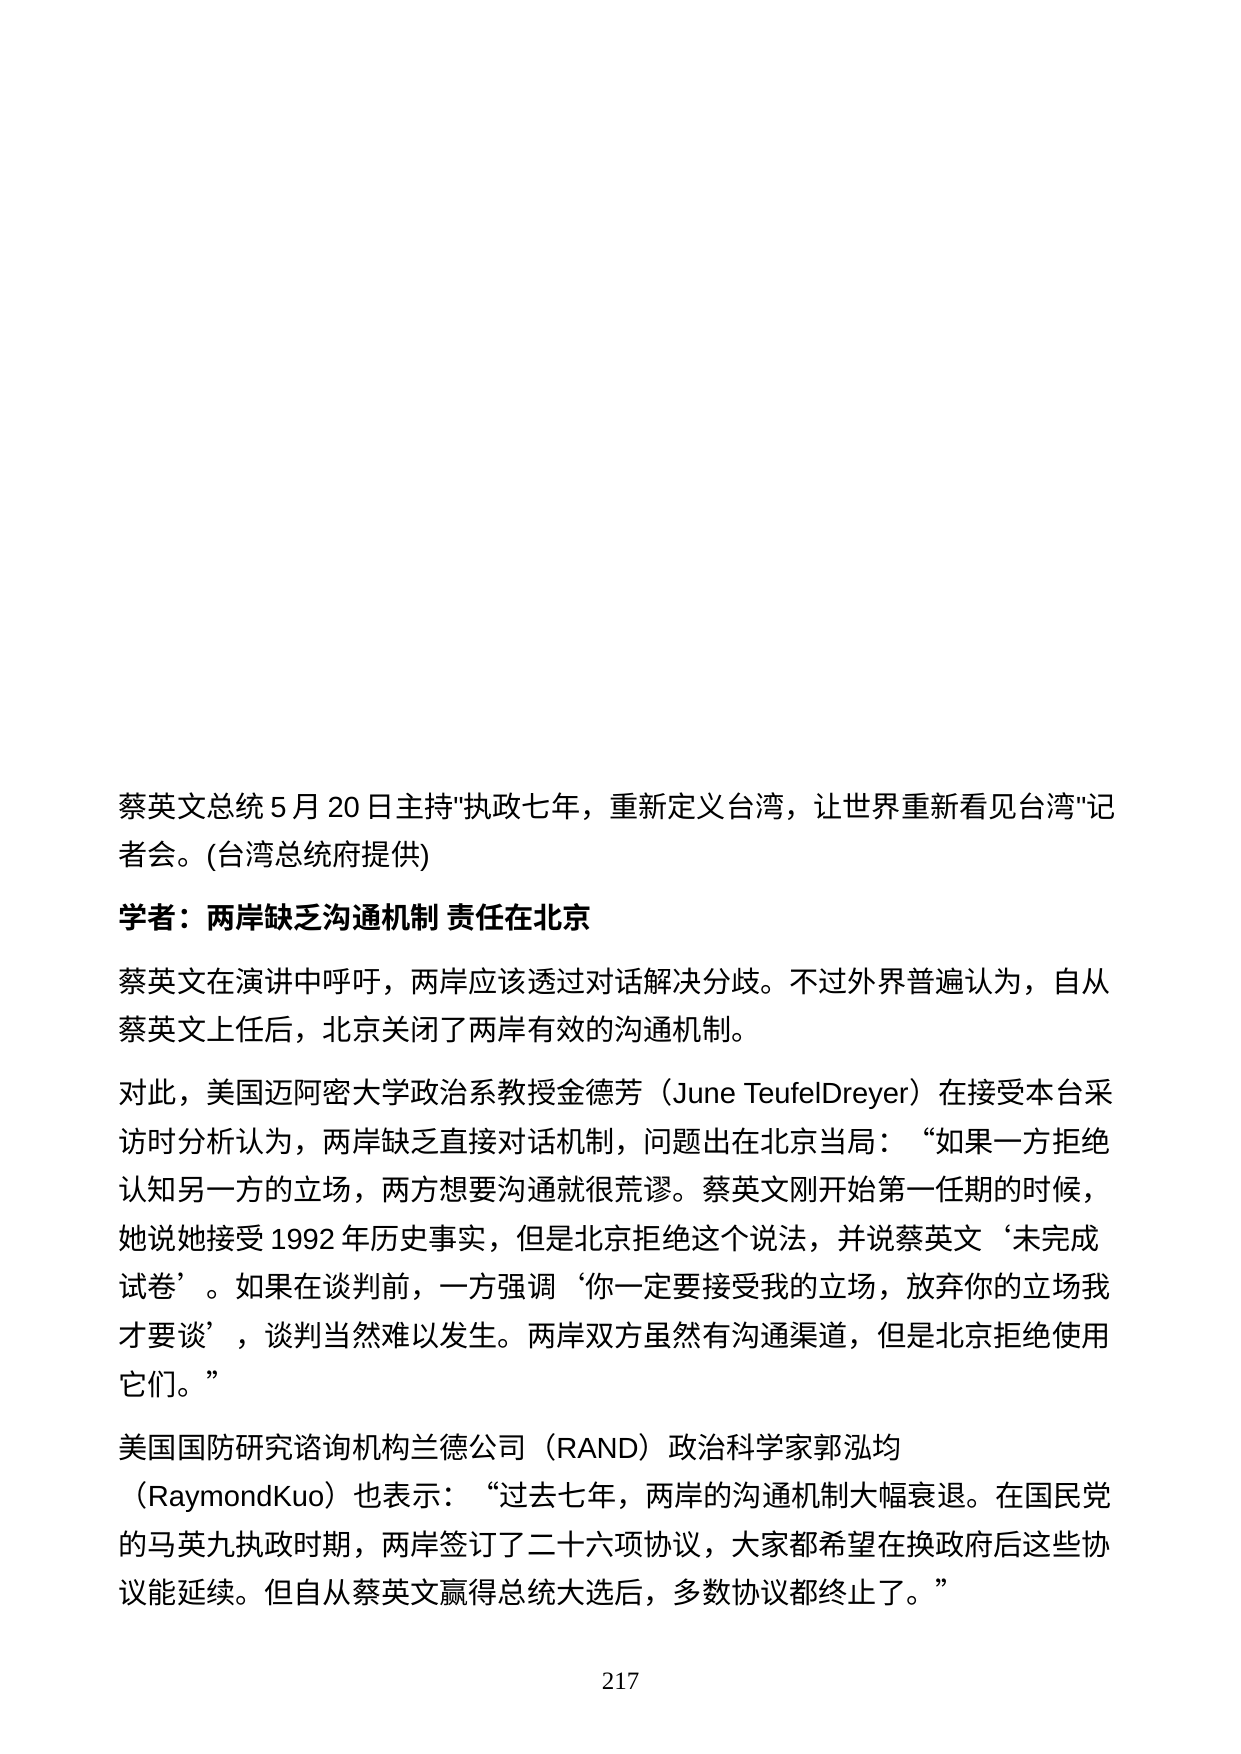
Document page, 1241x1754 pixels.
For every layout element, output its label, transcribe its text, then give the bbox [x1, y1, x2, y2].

text 蔡英文在演讲中呼吁，两岸应该透过对话解决分歧。不过外界普遍认为，自从蔡英文上任后，北京关闭了两岸有效的沟通机制。 [118, 958, 1122, 1049]
text 蔡英文总统5月20日主持"执政七年，重新定义台湾，让世界重新看见台湾"记者会。(台湾总统府提供) [118, 118, 1122, 874]
text 对此，美国迈阿密大学政治系教授金德芳（June TeufelDreyer）在接受本台采访时分析认为，两岸缺乏直接对话机制，问题出在北京当局：“如果一方拒绝认知另一方的立场，两方想要沟通就很荒谬。蔡英文刚开始第一任期的时候，她说她接受1992年历史事实，但是北京拒绝这个说法，并说蔡英文‘未完成试卷’。如果在谈判前，一方强调‘你一定要接受我的立场，放弃你的立场我才要谈’，谈判当然难以发生。两岸双方虽然有沟通渠道，但是北京拒绝使用它们。” [118, 1070, 1122, 1403]
text 美国国防研究谘询机构兰德公司（RAND）政治科学家郭泓均（RaymondKuo）也表示：“过去七年，两岸的沟通机制大幅衰退。在国民党的马英九执政时期，两岸签订了二十六项协议，大家都希望在换政府后这些协议能延续。但自从蔡英文赢得总统大选后，多数协议都终止了。” [118, 1424, 1122, 1612]
text 学者：两岸缺乏沟通机制 责任在北京 [118, 895, 1122, 937]
